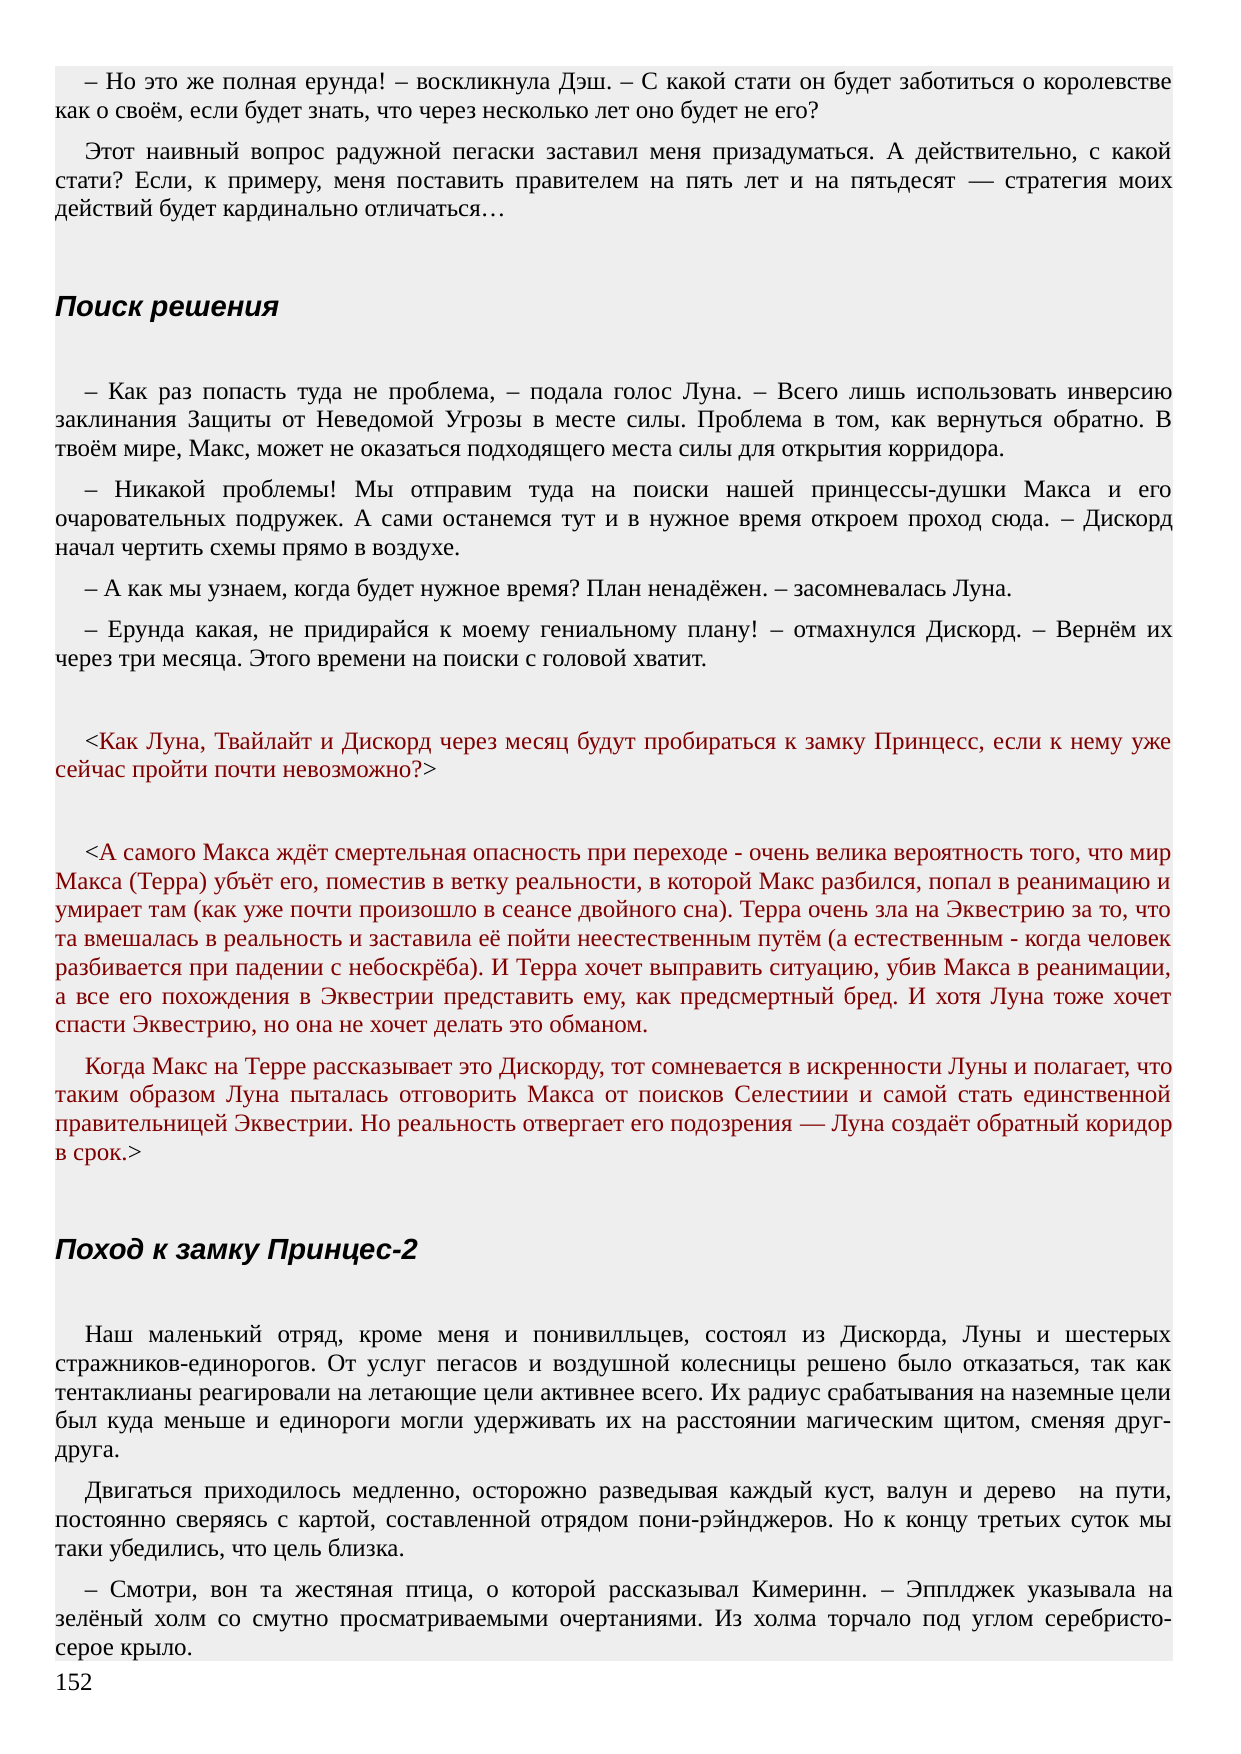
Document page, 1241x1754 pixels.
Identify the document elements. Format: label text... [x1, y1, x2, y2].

text – А как мы узнаем, когда будет нужное время? План ненадёжен. – засомневалась Луна. [55, 573, 1173, 602]
text – Ерунда какая, не придирайся к моему гениальному плану! – отмахнулся Дискорд. – Вернём их через три месяца. Этого времени на поиски с головой хватит. [55, 614, 1173, 672]
text Когда Макс на Терре рассказывает это Дискорду, тот сомневается в искренности Луны и полагает, что таким образом Луна пыталась отговорить Макса от поисков Селестиии и самой стать единственной правительницей Эквестрии. Но реальность отвергает его подозрения — Луна создаёт обратный коридор в срок.> [55, 1051, 1173, 1166]
text – Как раз попасть туда не проблема, – подала голос Луна. – Всего лишь использовать инверсию заклинания Защиты от Неведомой Угрозы в месте силы. Проблема в том, как вернуться обратно. В твоём мире, Макс, может не оказаться подходящего места силы для открытия корридора. [55, 376, 1173, 462]
text Наш маленький отряд, кроме меня и понивилльцев, состоял из Дискорда, Луны и шестерых стражников-единорогов. От услуг пегасов и воздушной колесницы решено было отказаться, так как тентаклианы реагировали на летающие цели активнее всего. Их радиус срабатывания на наземные цели был куда меньше и единороги могли удерживать их на расстоянии магическим щитом, сменяя друг-друга. [55, 1319, 1173, 1463]
text Двигаться приходилось медленно, осторожно разведывая каждый куст, валун и дерево на пути, постоянно сверяясь с картой, составленной отрядом пони-рэйнджеров. Но к концу третьих суток мы таки убедились, что цель близка. [55, 1476, 1173, 1562]
subtitle Поход к замку Принцес-2 [55, 1232, 1173, 1266]
text – Никакой проблемы! Мы отправим туда на поиски нашей принцессы-душки Макса и его очаровательных подружек. А сами останемся тут и в нужное время откроем проход сюда. – Дискорд начал чертить схемы прямо в воздухе. [55, 474, 1173, 561]
subtitle Поиск решения [55, 288, 1173, 322]
text Этот наивный вопрос радужной пегаски заставил меня призадуматься. А действительно, с какой стати? Если, к примеру, меня поставить правителем на пять лет и на пятьдесят — стратегия моих действий будет кардинально отличаться… [55, 136, 1173, 222]
text – Смотри, вон та жестяная птица, о которой рассказывал Кимеринн. – Эпплджек указывала на зелёный холм со смутно просматриваемыми очертаниями. Из холма торчало под углом серебристо-серое крыло. [55, 1574, 1173, 1661]
text <А самого Макса ждёт смертельная опасность при переходе - очень велика вероятность того, что мир Макса (Терра) убъёт его, поместив в ветку реальности, в которой Макс разбился, попал в реанимацию и умирает там (как уже почти произошло в сеансе двойного сна). Терра очень зла на Эквестрию за то, что та вмешалась в реальность и заставила её пойти неестественным путём (а естественным - когда человек разбивается при падении с небоскрёба). И Терра хочет выправить ситуацию, убив Макса в реанимации, а все его похождения в Эквестрии представить ему, как предсмертный бред. И хотя Луна тоже хочет спасти Эквестрию, но она не хочет делать это обманом. [55, 837, 1173, 1038]
text – Но это же полная ерунда! – воскликнула Дэш. – С какой стати он будет заботиться о королевстве как о своём, если будет знать, что через несколько лет оно будет не его? [55, 66, 1173, 123]
text <Как Луна, Твайлайт и Дискорд через месяц будут пробираться к замку Принцесс, если к нему уже сейчас пройти почти невозможно?> [55, 726, 1173, 783]
